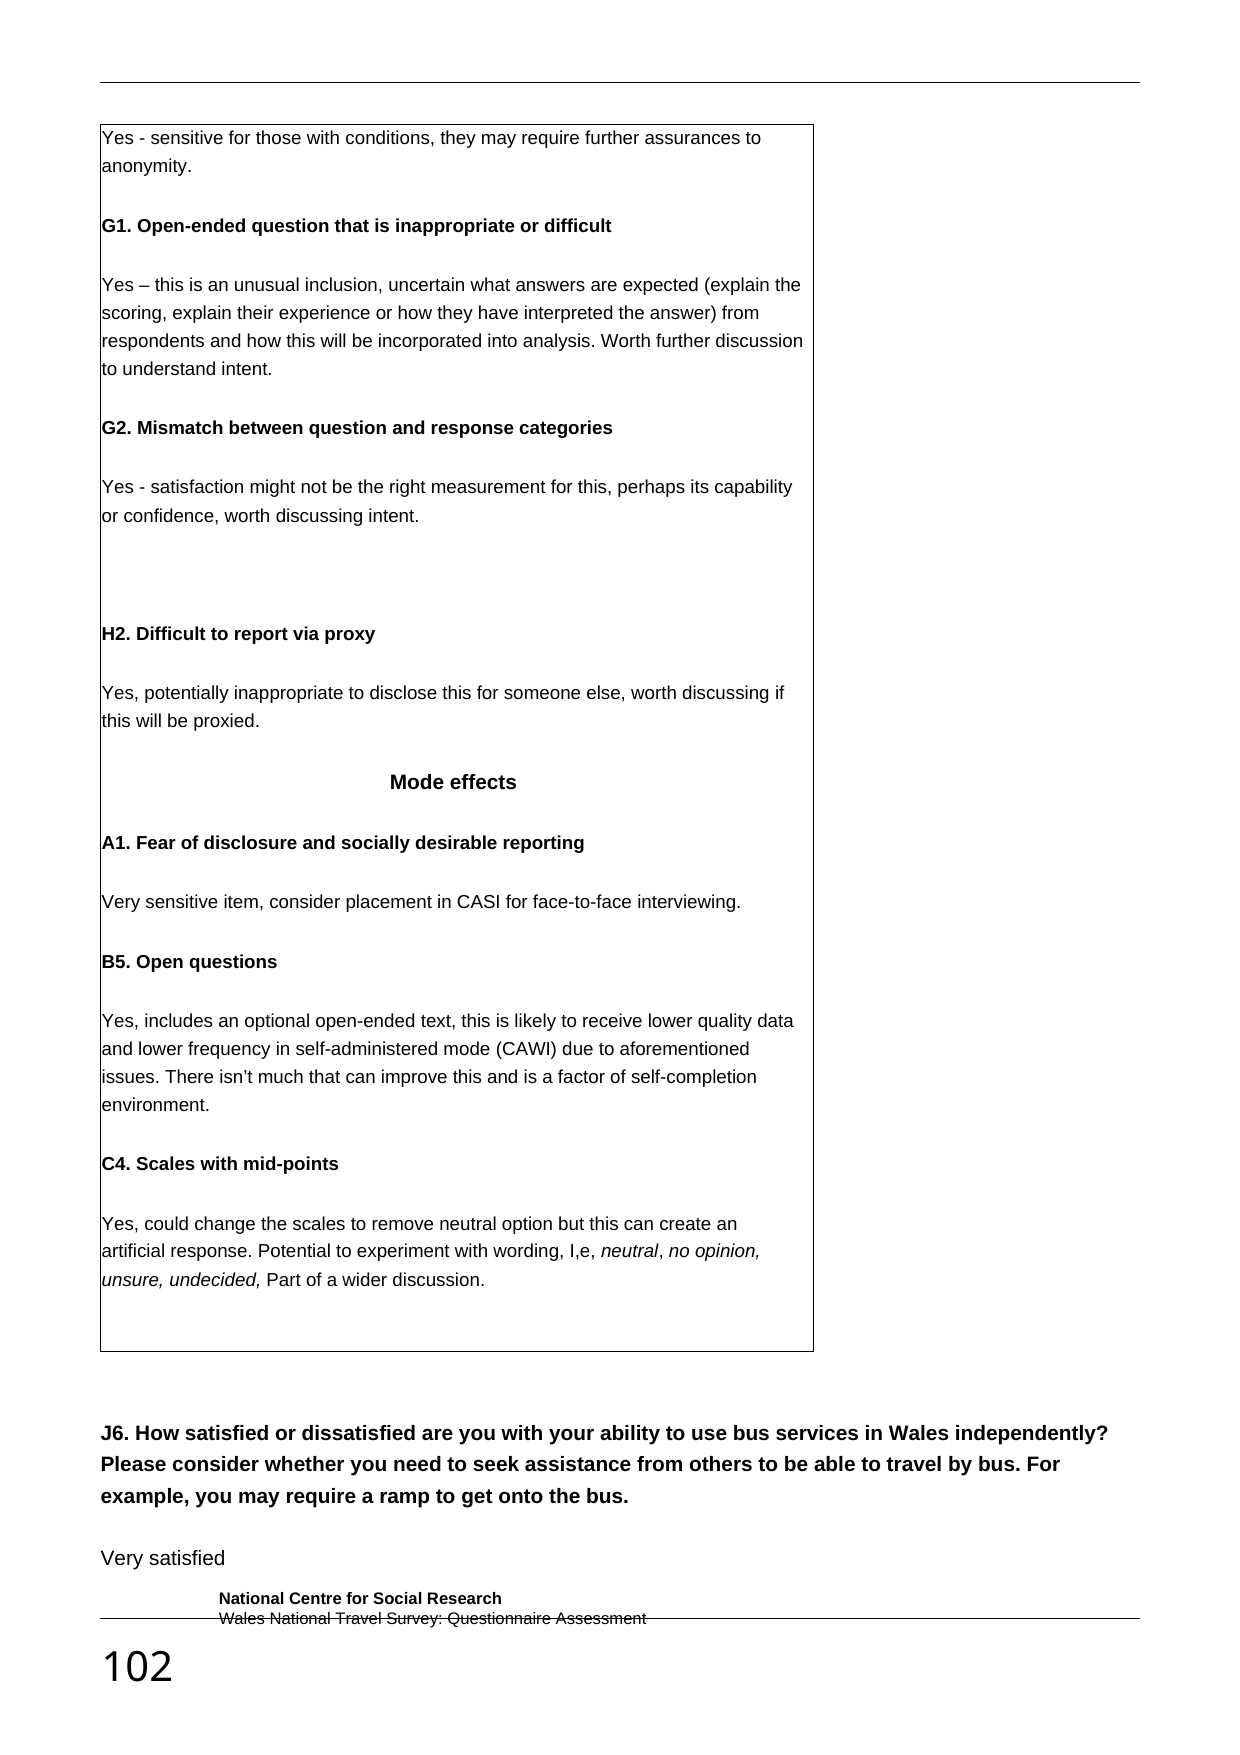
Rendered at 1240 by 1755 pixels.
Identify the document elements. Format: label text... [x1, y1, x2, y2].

text Mode effects [101, 766, 813, 793]
text Yes, could change the scales to remove neutral option but this can create an artificial response. Potential to experiment with wording, I,e, neutral, no opinion, unsure, undecided, Part of a wider discussion. [101, 1209, 813, 1290]
text Please consider whether you need to seek assistance from others to be able to travel by bus. For example, you may require a ramp to get onto the bus. [100, 1452, 1139, 1507]
text G1. Open-ended question that is inappropriate or difficult [101, 211, 813, 236]
text B5. Open questions [101, 947, 813, 972]
text Yes, includes an optional open-ended text, this is likely to receive lower quality data and lower frequency in self-administered mode (CAWI) due to aforementioned issues. There isn’t much that can improve this and is a factor of self-completion environment. [101, 1007, 813, 1115]
text Yes – this is an unusual inclusion, uncertain what answers are expected (explain the scoring, explain their experience or how they have interpreted the answer) from respondents and how this will be incorporated into analysis. Worth further discussion to understand intent. [101, 271, 813, 379]
text A1. Fear of disclosure and socially desirable reporting [101, 829, 813, 853]
text J6. How satisfied or dissatisfied are you with your ability to use bus services in Wales independently? [100, 1421, 1139, 1445]
text Very sensitive item, consider placement in CASI for face-to-face interviewing. [101, 888, 813, 913]
text H2. Difficult to report via proxy [101, 620, 813, 644]
text Yes - satisfaction might not be the right measurement for this, perhaps its capability or confidence, worth discussing intent. [101, 473, 813, 526]
text C4. Scales with mid-points [101, 1150, 813, 1174]
text Very satisfied [100, 1546, 1139, 1570]
text Yes - sensitive for those with conditions, they may require further assurances to anonymity. [101, 125, 813, 177]
text G2. Mismatch between question and response categories [101, 414, 813, 439]
text Yes, potentially inappropriate to disclose this for someone else, worth discussing if this will be proxied. [101, 679, 813, 732]
